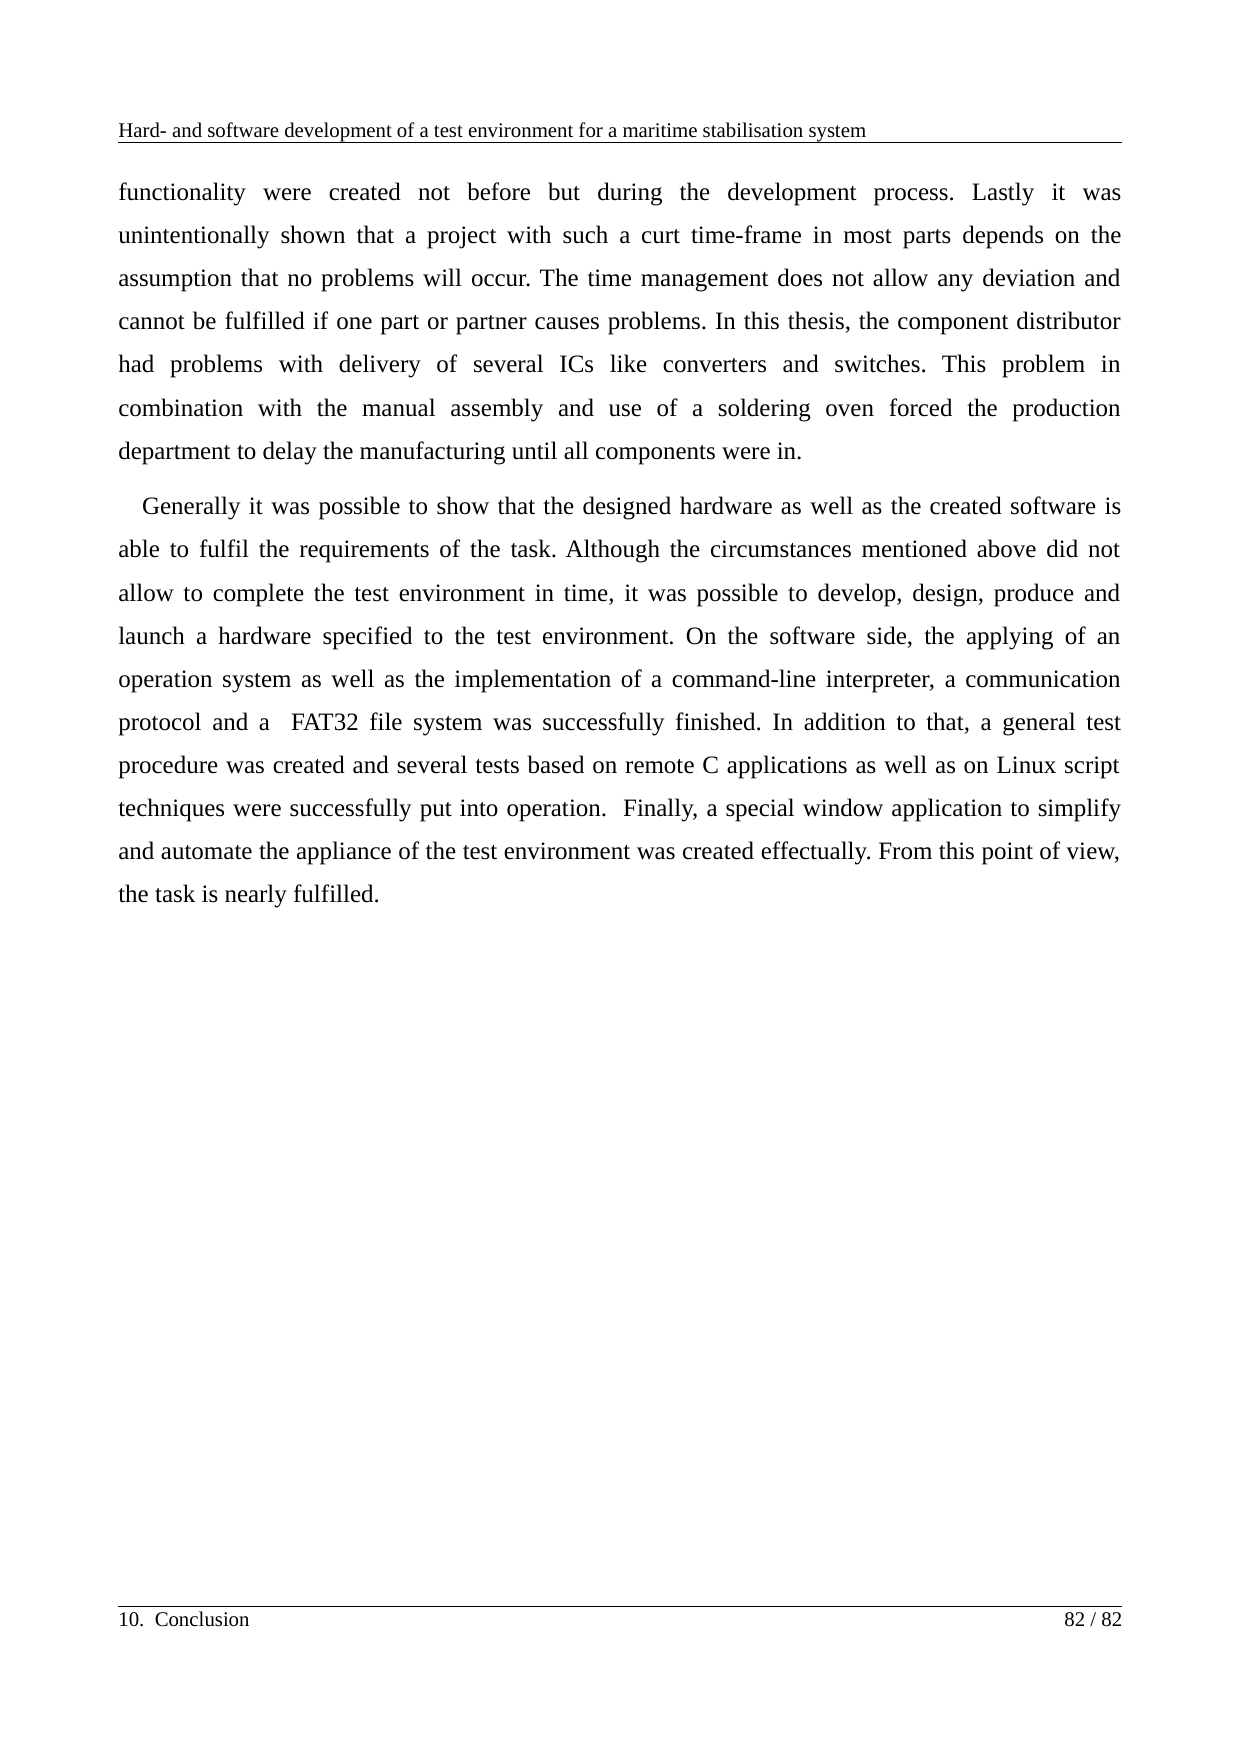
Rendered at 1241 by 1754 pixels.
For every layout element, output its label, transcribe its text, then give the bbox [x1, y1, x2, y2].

text Generally it was possible to show that the designed hardware as well as the created software is able to fulfil the requirements of the task. Although the circumstances mentioned above did not allow to complete the test environment in time, it was possible to develop, design, produce and launch a hardware specified to the test environment. On the software side, the applying of an operation system as well as the implementation of a command-line interpreter, a communication protocol and a FAT32 file system was successfully finished. In addition to that, a general test procedure was created and several tests based on remote C applications as well as on Linux script techniques were successfully put into operation. Finally, a special window application to simplify and automate the appliance of the test environment was created effectually. From this point of view, the task is nearly fulfilled. [118, 491, 1122, 908]
text functionality were created not before but during the development process. Lastly it was unintentionally shown that a project with such a curt time-frame in most parts depends on the assumption that no problems will occur. The time management does not allow any deviation and cannot be fulfilled if one part or partner causes problems. In this thesis, the component distributor had problems with delivery of several ICs like converters and switches. This problem in combination with the manual assembly and use of a soldering oven forced the production department to delay the manufacturing until all components were in. [118, 177, 1122, 464]
